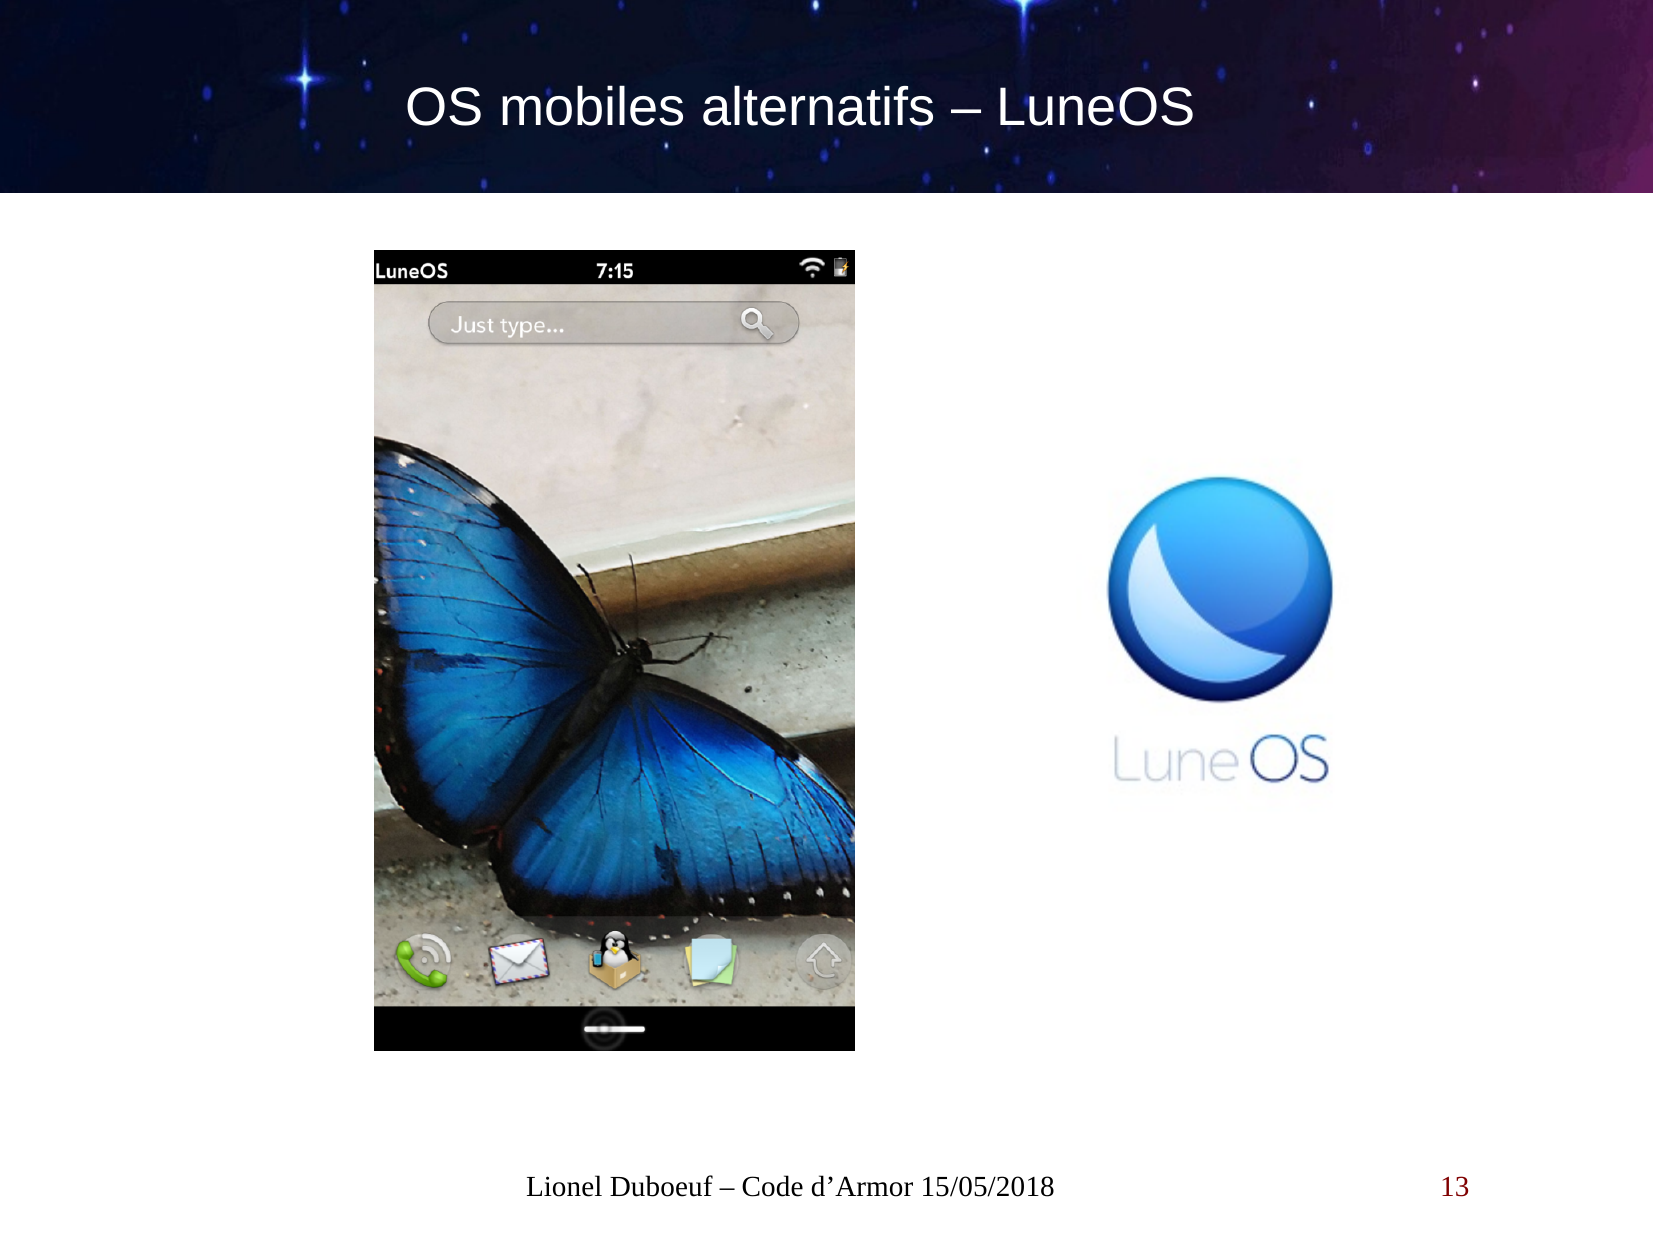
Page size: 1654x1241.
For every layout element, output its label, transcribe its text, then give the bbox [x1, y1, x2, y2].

picture [374, 250, 1620, 1051]
title OS mobiles alternatifs – LuneOS [57, 2, 1546, 211]
picture [0, 0, 1653, 193]
